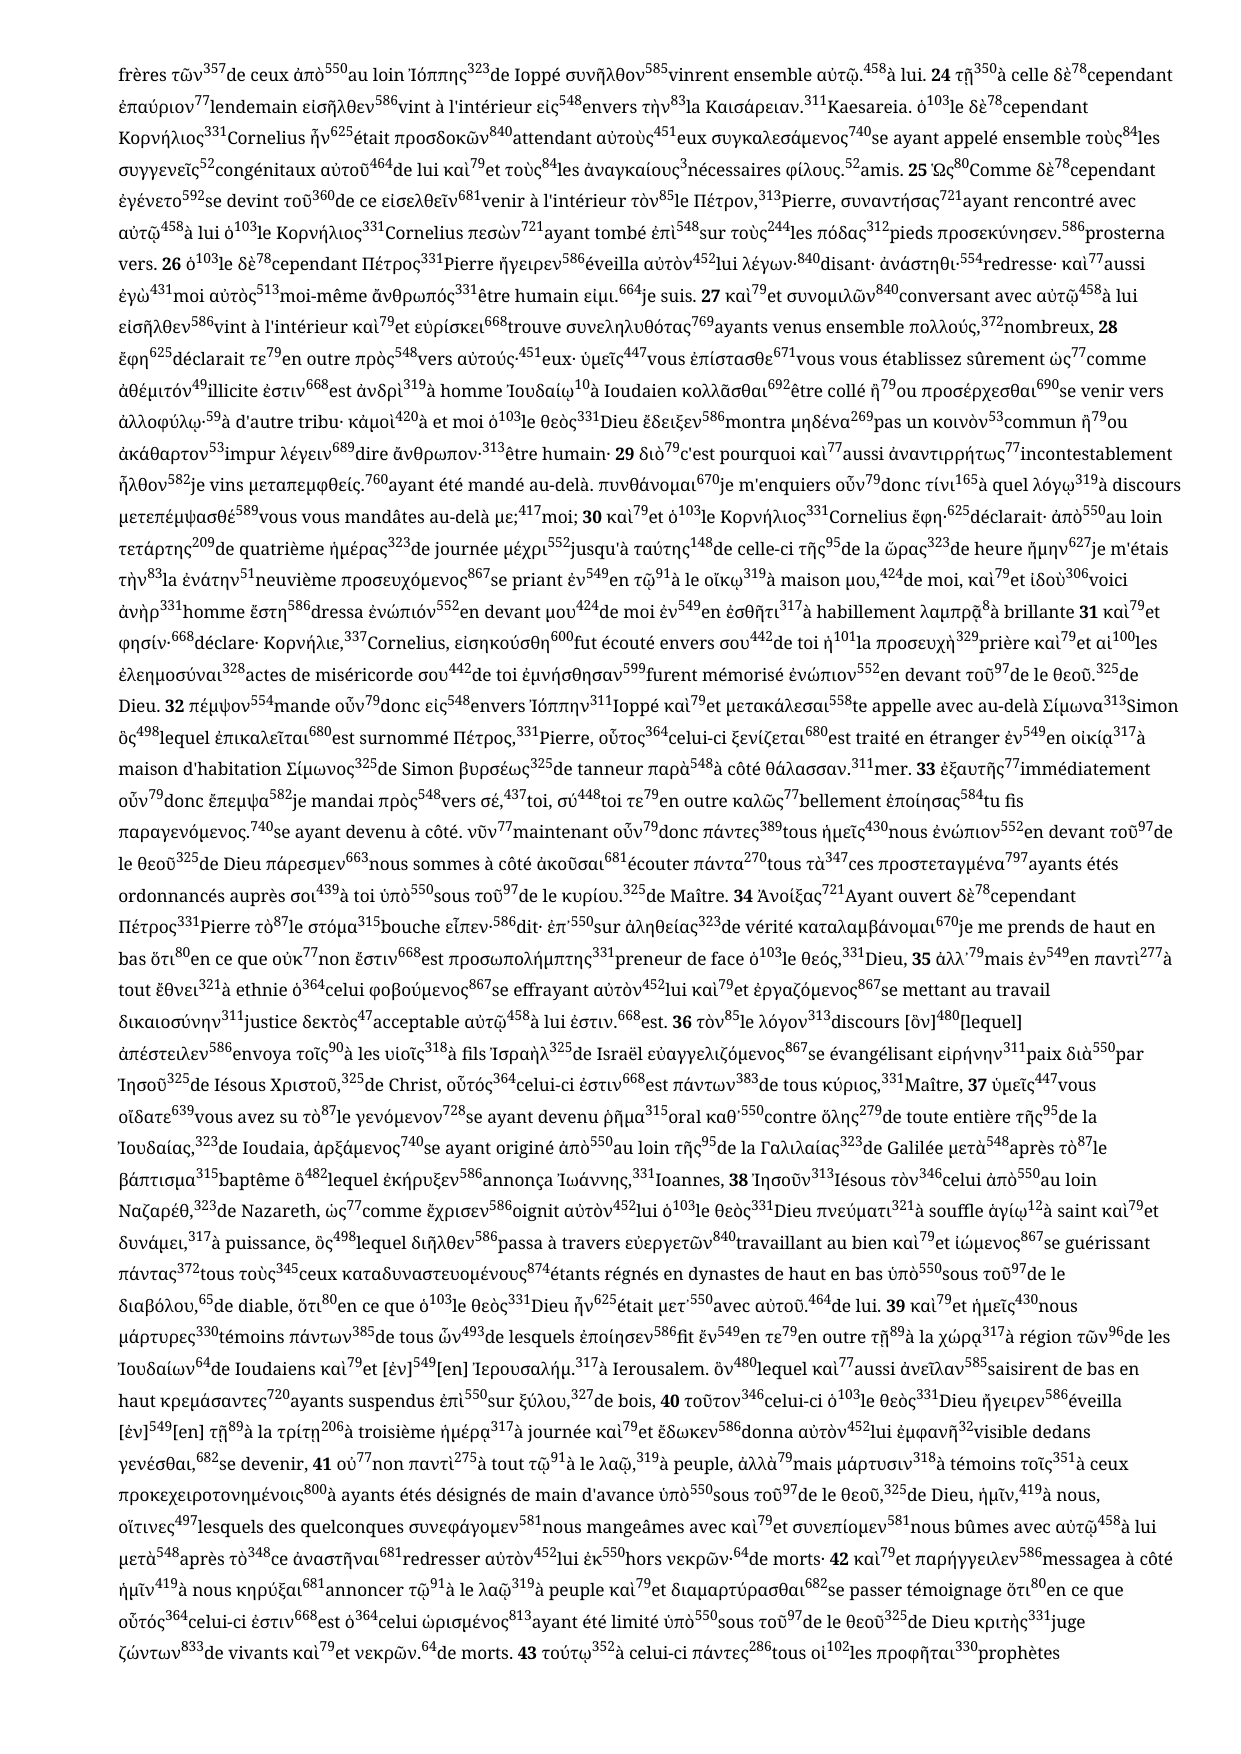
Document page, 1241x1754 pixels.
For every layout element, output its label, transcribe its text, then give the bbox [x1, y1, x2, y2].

text 1 Ἀνὴρ331Homme δέ78cependant τις287un quelconque ἐν549en Καισαρείᾳ317à Kaesareia ὀνόματι321à nom Κορνήλιος,331Cornelius, ἑκατοντάρχης331chef de cent ἐκ550hors σπείρης323de spirale τῆς356de celle καλουμένης883de étante appelée Ἰταλικῆς,40de Italique, 2 εὐσεβὴς71pieux καὶ79et φοβούμενος867se effrayant τὸν85le θεὸν313Dieu σὺν549avec παντὶ275à tout τῷ91à le οἴκῳ319à maison αὐτοῦ,464de lui, ποιῶν840faisant ἐλεημοσύνας310actes de miséricorde πολλὰς266nombreuses τῷ91à le λαῷ319à peuple καὶ79et δεόμενος867se attachant de lien τοῦ97de le θεοῦ325de Dieu διὰ550par παντός,386de tout, 3 εἶδεν586vit ἐν549en ὁράματι321à vision φανερῶς77visiblement ὡσεὶ80comme si περὶ548autour ὥραν311heure ἐνάτην201neuvième τῆς95de la ἡμέρας323de journée ἄγγελον313messager τοῦ97de le θεοῦ325de Dieu εἰσελθόντα707ayant venu à l'intérieur πρὸς548vers αὐτὸν452lui καὶ79et εἰπόντα707ayant dit αὐτῷ·458à lui· Κορνήλιε.337Cornelius. 4 ὁ469celui δὲ78cependant ἀτενίσας721ayant regardé fixement αὐτῷ458à lui καὶ79et ἔμφοβος47en effroi γενόμενος740se ayant devenu εἶπεν·586dit· τί412quel ἐστιν,668est, κύριε;337Maître; εἶπεν586dit δὲ78cependant αὐτῷ·458à lui· αἱ100les προσευχαί328prières σου442de toi καὶ79et αἱ100les ἐλεημοσύναι328actes de miséricorde σου442de toi ἀνέβησαν585montèrent εἰς548envers μνημόσυνον315souvenance ἔμπροσθεν552en devers τοῦ97de le θεοῦ.325de Dieu. 5 καὶ79et νῦν77maintenant πέμψον554mande ἄνδρας312hommes εἰς548envers Ἰόππην311Ioppé καὶ79et μετάπεμψαι558te mande au-delà Σίμωνά313Simon τινα269un quelconque ὃς498lequel ἐπικαλεῖται680est surnommé Πέτρος·331Pierre· 6 οὗτος364celui-ci ξενίζεται680est traité en étranger παρά549à côté τινι275à un quelconque Σίμωνι319à Simon βυρσεῖ,319à tanneur, ᾧ486à lequel ἐστιν668est οἰκία329maison d'habitation παρὰ548à côté θάλασσαν.311mer. 7 ὡς80comme δὲ78cependant ἀπῆλθεν586éloigna ὁ103le ἄγγελος331messager ὁ364celui λαλῶν840bavardant αὐτῷ,458à lui, φωνήσας721ayant sonné de voix δύο52deux τῶν96de les οἰκετῶν324de habitants de maison καὶ79et στρατιώτην313soldat εὐσεβῆ4pieux τῶν357de ceux προσκαρτερούντων833de endurants auprès αὐτῷ458à lui 8 καὶ79et ἐξηγησάμενος740se ayant raconté ἅπαντα374en totalités αὐτοῖς457à eux ἀπέστειλεν586envoya αὐτοὺς451eux εἰς548envers τὴν83la Ἰόππην.311Ioppé. 9 Τῇ350à Celle δὲ78cependant ἐπαύριον,77lendemain, ὁδοιπορούντων833de allants en chemin ἐκείνων357de ceux-là καὶ79et τῇ89à la πόλει317à cité ἐγγιζόντων,833de approchants, ἀνέβη586monta Πέτρος331Pierre ἐπὶ548sur τὸ87le δῶμα315dôme προσεύξασθαι682se prier περὶ548autour ὥραν311heure ἕκτην.201sixième. 10 ἐγένετο592se devint δὲ78cependant πρόσπεινος47affamé auprès καὶ79et ἤθελεν625voulait γεύσασθαι.682se goûter. παρασκευαζόντων833de équipants à côté δὲ78cependant αὐτῶν463de eux ἐγένετο592se devint ἐπ᾽548sur αὐτὸν452lui ἔκστασις329extase 11 καὶ79et θεωρεῖ668observe τὸν85le οὐρανὸν313ciel ἀνεῳγμένον796ayant été ouvert καὶ79et καταβαῖνον824descendant σκεῦός315ustensile τι271un quelconque ὡς80comme ὀθόνην311toile de fin lin μεγάλην2grande τέσσαρσιν182à quatre ἀρχαῖς316à origines καθιέμενον877étant fait descendre ἐπὶ550sur τῆς95de la γῆς,323de terre, 12 ἐν549en ᾧ488à lequel ὑπῆρχεν625subsistait πάντα288tous τὰ104les τετράποδα72quadrupèdes καὶ79et ἑρπετὰ332reptiles τῆς95de la γῆς323de terre καὶ79et πετεινὰ332volatiles τοῦ97de le οὐρανοῦ.325de ciel. 13 καὶ79et ἐγένετο592se devint φωνὴ329son de voix πρὸς548vers αὐτόν·452lui· ἀναστάς,721ayant redressé, Πέτρε,337Pierre, θῦσον554sacrifie καὶ79et φάγε.554mange. 14 ὁ103le δὲ78cependant Πέτρος331Pierre εἶπεν·586dit· μηδαμῶς,77certainement non, κύριε,337Maître, ὅτι80en ce que οὐδέποτε77pas cependant à un moment ἔφαγον582je mangeai πᾶν271tout κοινὸν55commun καὶ79et ἀκάθαρτον.55impur. 15 καὶ79et φωνὴ329son de voix πάλιν77de nouveau ἐκ550hors δευτέρου67de deuxième πρὸς548vers αὐτόν·452lui· ἃ481lesquels ὁ103le θεὸς331Dieu ἐκαθάρισεν,586purifia, σὺ448toi μὴ77ne pas κοίνου.570rends commun. 16 τοῦτο366ce-ci δὲ78cependant ἐγένετο592se devint ἐπὶ547sur τρὶς77trois fois καὶ79et εὐθὺς77directement ἀνελήμφθη600fut pris de bas en haut τὸ105le σκεῦος333ustensile εἰς548envers τὸν85le οὐρανόν.313ciel. 17 Ὡς80Comme δὲ78cependant ἐν549en ἑαυτῷ533à lui-même διηπόρει625hésitait complètement ὁ103le Πέτρος331Pierre τί412quel ἂν340le cas échéant εἴη700que soit τὸ105le ὅραμα333vision ὃ482lequel εἶδεν,586vit, ἰδοὺ306voici οἱ102les ἄνδρες330hommes οἱ363ceux ἀπεσταλμένοι812ayants étés envoyés ὑπὸ550sous τοῦ97de le Κορνηλίου325de Cornelius διερωτήσαντες720ayants interrogés à travers τὴν83la οἰκίαν311maison d'habitation τοῦ97de le Σίμωνος325de Simon ἐπέστησαν585présentèrent ἐπὶ548sur τὸν85le πυλῶνα,313portail, 18 καὶ79et φωνήσαντες720ayants sonnés de voix ἐπυνθάνοντο630se enquéraient εἰ80si Σίμων331Simon ὁ498celui ἐπικαλούμενος891étant surnommé Πέτρος331Pierre ἐνθάδε77ici-même ξενίζεται.680est traité en étranger. 19 Τοῦ97de Le δὲ78cependant Πέτρου325de Pierre διενθυμουμένου861de se réfléchissant deux fois περὶ550autour τοῦ99de le ὁράματος327de vision εἶπεν586dit [αὐτῷ]458[à lui] τὸ105le πνεῦμα·333souffle· ἰδοὺ306voici ἄνδρες330hommes τρεῖς196trois ζητοῦσιν667cherchent σε,437toi, 20 ἀλλ᾽79mais ἀναστὰς721ayant redressé κατάβηθι554descends καὶ79et πορεύου574te va σὺν549avec αὐτοῖς457à eux μηδὲν375pas un διακρινόμενος867se jugeant à travers ὅτι80en ce que ἐγὼ431moi ἀπέσταλκα638j'ai envoyé αὐτούς.451eux. 21 καταβὰς721ayant descendu δὲ78cependant Πέτρος331Pierre πρὸς548vers τοὺς84les ἄνδρας312hommes εἶπεν·586dit· ἰδοὺ306voici ἐγώ431moi εἰμι664je suis ὃν480lequel ζητεῖτε·665vous cherchez· τίς408quelle ἡ101la αἰτία329cause δι᾽548par le fait de ἣν478laquelle πάρεστε;665vous êtes à côté; 22 οἱ468ceux δὲ78cependant εἶπαν·585dirent· Κορνήλιος331Cornelius ἑκατοντάρχης,331chef de cent, ἀνὴρ331homme δίκαιος22juste καὶ79et φοβούμενος867se effrayant τὸν85le θεόν,313Dieu, μαρτυρούμενός891étant témoigné τε79en outre ὑπὸ550sous ὅλου283de tout entier τοῦ99de le ἔθνους327de ethnie τῶν96de les Ἰουδαίων,64de Ioudaiens, ἐχρηματίσθη600fut négocié du besoin ὑπὸ550sous ἀγγέλου325de messager ἁγίου16de saint μεταπέμψασθαί682se mander au-delà σε437toi εἰς548envers τὸν85le οἶκον313maison αὐτοῦ464de lui καὶ79et ἀκοῦσαι681écouter ῥήματα314oraux παρὰ550à côté σοῦ.442de toi. 23 εἰσκαλεσάμενος740se ayant appelé envers οὖν79donc αὐτοὺς451eux ἐξένισεν.586traita en étranger. Τῇ350à Celle δὲ78cependant ἐπαύριον77lendemain ἀναστὰς721ayant redressé ἐξῆλθεν586sortit σὺν549avec αὐτοῖς457à eux καί79et τινες389des quelconques τῶν96de les ἀδελφῶν324de frères τῶν357de ceux ἀπὸ550au loin Ἰόππης323de Ioppé συνῆλθον585vinrent ensemble αὐτῷ.458à lui. 24 τῇ350à celle δὲ78cependant ἐπαύριον77lendemain εἰσῆλθεν586vint à l'intérieur εἰς548envers τὴν83la Καισάρειαν.311Kaesareia. ὁ103le δὲ78cependant Κορνήλιος331Cornelius ἦν625était προσδοκῶν840attendant αὐτοὺς451eux συγκαλεσάμενος740se ayant appelé ensemble τοὺς84les συγγενεῖς52congénitaux αὐτοῦ464de lui καὶ79et τοὺς84les ἀναγκαίους3nécessaires φίλους.52amis. 25 Ὡς80Comme δὲ78cependant ἐγένετο592se devint τοῦ360de ce εἰσελθεῖν681venir à l'intérieur τὸν85le Πέτρον,313Pierre, συναντήσας721ayant rencontré avec αὐτῷ458à lui ὁ103le Κορνήλιος331Cornelius πεσὼν721ayant tombé ἐπὶ548sur τοὺς244les πόδας312pieds προσεκύνησεν.586prosterna vers. 26 ὁ103le δὲ78cependant Πέτρος331Pierre ἤγειρεν586éveilla αὐτὸν452lui λέγων·840disant· ἀνάστηθι·554redresse· καὶ77aussi ἐγὼ431moi αὐτὸς513moi-même ἄνθρωπός331être humain εἰμι.664je suis. 27 καὶ79et συνομιλῶν840conversant avec αὐτῷ458à lui εἰσῆλθεν586vint à l'intérieur καὶ79et εὑρίσκει668trouve συνεληλυθότας769ayants venus ensemble πολλούς,372nombreux, 28 ἔφη625déclarait τε79en outre πρὸς548vers αὐτούς·451eux· ὑμεῖς447vous ἐπίστασθε671vous vous établissez sûrement ὡς77comme ἀθέμιτόν49illicite ἐστιν668est ἀνδρὶ319à homme Ἰουδαίῳ10à Ioudaien κολλᾶσθαι692être collé ἢ79ou προσέρχεσθαι690se venir vers ἀλλοφύλῳ·59à d'autre tribu· κἀμοὶ420à et moi ὁ103le θεὸς331Dieu ἔδειξεν586montra μηδένα269pas un κοινὸν53commun ἢ79ou ἀκάθαρτον53impur λέγειν689dire ἄνθρωπον·313être humain· 29 διὸ79c'est pourquoi καὶ77aussi ἀναντιρρήτως77incontestablement ἦλθον582je vins μεταπεμφθείς.760ayant été mandé au-delà. πυνθάνομαι670je m'enquiers οὖν79donc τίνι165à quel λόγῳ319à discours μετεπέμψασθέ589vous vous mandâtes au-delà με;417moi; 30 καὶ79et ὁ103le Κορνήλιος331Cornelius ἔφη·625déclarait· ἀπὸ550au loin τετάρτης209de quatrième ἡμέρας323de journée μέχρι552jusqu'à ταύτης148de celle-ci τῆς95de la ὥρας323de heure ἤμην627je m'étais τὴν83la ἐνάτην51neuvième προσευχόμενος867se priant ἐν549en τῷ91à le οἴκῳ319à maison μου,424de moi, καὶ79et ἰδοὺ306voici ἀνὴρ331homme ἔστη586dressa ἐνώπιόν552en devant μου424de moi ἐν549en ἐσθῆτι317à habillement λαμπρᾷ8à brillante 31 καὶ79et φησίν·668déclare· Κορνήλιε,337Cornelius, εἰσηκούσθη600fut écouté envers σου442de toi ἡ101la προσευχὴ329prière καὶ79et αἱ100les ἐλεημοσύναι328actes de miséricorde σου442de toi ἐμνήσθησαν599furent mémorisé ἐνώπιον552en devant τοῦ97de le θεοῦ.325de Dieu. 32 πέμψον554mande οὖν79donc εἰς548envers Ἰόππην311Ioppé καὶ79et μετακάλεσαι558te appelle avec au-delà Σίμωνα313Simon ὃς498lequel ἐπικαλεῖται680est surnommé Πέτρος,331Pierre, οὗτος364celui-ci ξενίζεται680est traité en étranger ἐν549en οἰκίᾳ317à maison d'habitation Σίμωνος325de Simon βυρσέως325de tanneur παρὰ548à côté θάλασσαν.311mer. 33 ἐξαυτῆς77immédiatement οὖν79donc ἔπεμψα582je mandai πρὸς548vers σέ,437toi, σύ448toi τε79en outre καλῶς77bellement ἐποίησας584tu fis παραγενόμενος.740se ayant devenu à côté. νῦν77maintenant οὖν79donc πάντες389tous ἡμεῖς430nous ἐνώπιον552en devant τοῦ97de le θεοῦ325de Dieu πάρεσμεν663nous sommes à côté ἀκοῦσαι681écouter πάντα270tous τὰ347ces προστεταγμένα797ayants étés ordonnancés auprès σοι439à toi ὑπὸ550sous τοῦ97de le κυρίου.325de Maître. 34 Ἀνοίξας721Ayant ouvert δὲ78cependant Πέτρος331Pierre τὸ87le στόμα315bouche εἶπεν·586dit· ἐπ᾽550sur ἀληθείας323de vérité καταλαμβάνομαι670je me prends de haut en bas ὅτι80en ce que οὐκ77non ἔστιν668est προσωπολήμπτης331preneur de face ὁ103le θεός,331Dieu, 35 ἀλλ᾽79mais ἐν549en παντὶ277à tout ἔθνει321à ethnie ὁ364celui φοβούμενος867se effrayant αὐτὸν452lui καὶ79et ἐργαζόμενος867se mettant au travail δικαιοσύνην311justice δεκτὸς47acceptable αὐτῷ458à lui ἐστιν.668est. 36 τὸν85le λόγον313discours [ὃν]480[lequel] ἀπέστειλεν586envoya τοῖς90à les υἱοῖς318à fils Ἰσραὴλ325de Israël εὐαγγελιζόμενος867se évangélisant εἰρήνην311paix διὰ550par Ἰησοῦ325de Iésous Χριστοῦ,325de Christ, οὗτός364celui-ci ἐστιν668est πάντων383de tous κύριος,331Maître, 37 ὑμεῖς447vous οἴδατε639vous avez su τὸ87le γενόμενον728se ayant devenu ῥῆμα315oral καθ᾽550contre ὅλης279de toute entière τῆς95de la Ἰουδαίας,323de Ioudaia, ἀρξάμενος740se ayant originé ἀπὸ550au loin τῆς95de la Γαλιλαίας323de Galilée μετὰ548après τὸ87le βάπτισμα315baptême ὃ482lequel ἐκήρυξεν586annonça Ἰωάννης,331Ioannes, 38 Ἰησοῦν313Iésous τὸν346celui ἀπὸ550au loin Ναζαρέθ,323de Nazareth, ὡς77comme ἔχρισεν586oignit αὐτὸν452lui ὁ103le θεὸς331Dieu πνεύματι321à souffle ἁγίῳ12à saint καὶ79et δυνάμει,317à puissance, ὃς498lequel διῆλθεν586passa à travers εὐεργετῶν840travaillant au bien καὶ79et ἰώμενος867se guérissant πάντας372tous τοὺς345ceux καταδυναστευομένους874étants régnés en dynastes de haut en bas ὑπὸ550sous τοῦ97de le διαβόλου,65de diable, ὅτι80en ce que ὁ103le θεὸς331Dieu ἦν625était μετ᾽550avec αὐτοῦ.464de lui. 39 καὶ79et ἡμεῖς430nous μάρτυρες330témoins πάντων385de tous ὧν493de lesquels ἐποίησεν586fit ἔν549en τε79en outre τῇ89à la χώρᾳ317à région τῶν96de les Ἰουδαίων64de Ioudaiens καὶ79et [ἐν]549[en] Ἰερουσαλήμ.317à Ierousalem. ὃν480lequel καὶ77aussi ἀνεῖλαν585saisirent de bas en haut κρεμάσαντες720ayants suspendus ἐπὶ550sur ξύλου,327de bois, 40 τοῦτον346celui-ci ὁ103le θεὸς331Dieu ἤγειρεν586éveilla [ἐν]549[en] τῇ89à la τρίτῃ206à troisième ἡμέρᾳ317à journée καὶ79et ἔδωκεν586donna αὐτὸν452lui ἐμφανῆ32visible dedans γενέσθαι,682se devenir, 41 οὐ77non παντὶ275à tout τῷ91à le λαῷ,319à peuple, ἀλλὰ79mais μάρτυσιν318à témoins τοῖς351à ceux προκεχειροτονημένοις800à ayants étés désignés de main d'avance ὑπὸ550sous τοῦ97de le θεοῦ,325de Dieu, ἡμῖν,419à nous, οἵτινες497lesquels des quelconques συνεφάγομεν581nous mangeâmes avec καὶ79et συνεπίομεν581nous bûmes avec αὐτῷ458à lui μετὰ548après τὸ348ce ἀναστῆναι681redresser αὐτὸν452lui ἐκ550hors νεκρῶν·64de morts· 42 καὶ79et παρήγγειλεν586messagea à côté ἡμῖν419à nous κηρύξαι681annoncer τῷ91à le λαῷ319à peuple καὶ79et διαμαρτύρασθαι682se passer témoignage ὅτι80en ce que οὗτός364celui-ci ἐστιν668est ὁ364celui ὡρισμένος813ayant été limité ὑπὸ550sous τοῦ97de le θεοῦ325de Dieu κριτὴς331juge ζώντων833de vivants καὶ79et νεκρῶν.64de morts. 43 τούτῳ352à celui-ci πάντες286tous οἱ102les προφῆται330prophètes μαρτυροῦσιν667témoignent ἄφεσιν311abandon ἁμαρτιῶν322de fautes λαβεῖν681prendre διὰ550par τοῦ99de le ὀνόματος327de nom αὐτοῦ464de lui πάντα373tout τὸν346celui πιστεύοντα822croyant εἰς548envers αὐτόν.452lui. 44 Ἔτι77Encore λαλοῦντος834de bavardant τοῦ97de le Πέτρου325de Pierre τὰ86les ῥήματα314oraux ταῦτα139ces-ci ἐπέπεσεν586tomba dessus τὸ105le πνεῦμα333souffle τὸ105le ἅγιον24saint ἐπὶ548sur πάντας372tous τοὺς345ceux ἀκούοντας821écoutants τὸν85le λόγον.313discours. 45 καὶ79et ἐξέστησαν585extasièrent οἱ102les ἐκ550hors περιτομῆς323de circoncision πιστοὶ70croyables ὅσοι497autant lesquels συνῆλθαν585vinrent ensemble τῷ91à le Πέτρῳ,319à Pierre, ὅτι80en ce que καὶ77aussi ἐπὶ548sur τὰ86les ἔθνη314ethnies ἡ101la δωρεὰ329gratification τοῦ99de le ἁγίου18de saint πνεύματος327de souffle ἐκκέχυται·654a été déversé· 46 ἤκουον624écoutaient γὰρ79car αὐτῶν463de eux λαλούντων833de bavardants γλώσσαις316à langues καὶ79et μεγαλυνόντων833de magnifiants τὸν85le θεόν.313Dieu. τότε77alors ἀπεκρίθη600fut répondu Πέτρος·331Pierre· 47 μήτι340ne serait-ce que τὸ87le ὕδωρ315eau δύναται674se peut κωλῦσαί681empêcher τις390un quelconque τοῦ360de ce μὴ77ne pas βαπτισθῆναι683être baptisé τούτους,345ceux-ci, οἵτινες497lesquels des quelconques τὸ87le πνεῦμα315souffle τὸ87le ἅγιον6saint ἔλαβον585prirent ὡς80comme καὶ77aussi ἡμεῖς;430nous; 48 προσέταξεν586ordonnança auprès δὲ78cependant αὐτοὺς451eux ἐν549en τῷ93à le ὀνόματι321à nom Ἰησοῦ325de Iésous Χριστοῦ325de Christ βαπτισθῆναι.683être baptisé. τότε77alors ἠρώτησαν585interrogèrent αὐτὸν452lui ἐπιμεῖναι681rester sur ἡμέρας310journées τινάς.266des quelconques. [118, 59, 1181, 1665]
